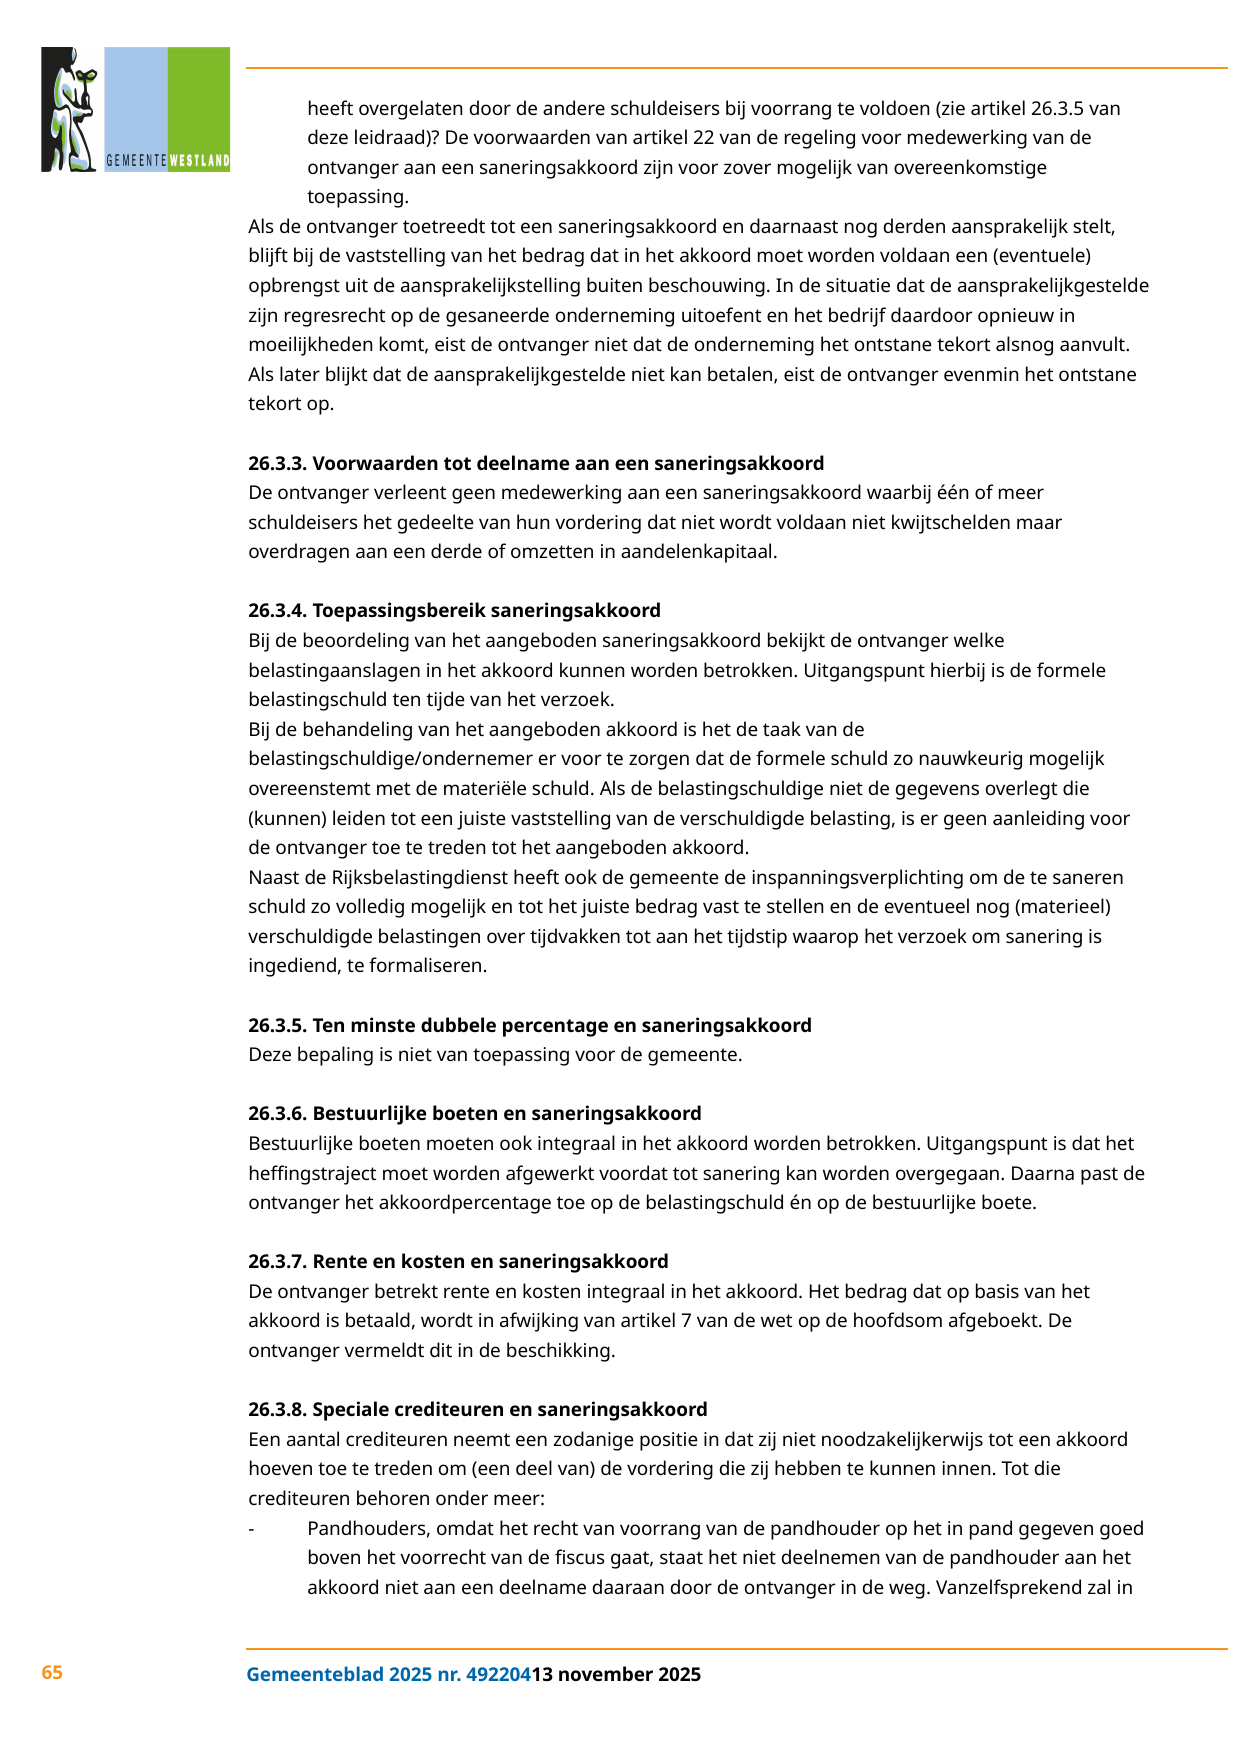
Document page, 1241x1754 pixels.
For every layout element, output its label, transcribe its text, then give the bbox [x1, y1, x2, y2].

text De ontvanger verleent geen medewerking aan een saneringsakkoord waarbij één of meer schuldeisers het gedeelte van hun vordering dat niet wordt voldaan niet kwijtschelden maar overdragen aan een derde of omzetten in aandelenkapitaal. [248, 479, 1152, 564]
picture [41, 47, 231, 172]
text Bij de behandeling van het aangeboden akkoord is het de taak van de belastingschuldige/ondernemer er voor te zorgen dat de formele schuld zo nauwkeurig mogelijk overeenstemt met de materiële schuld. Als de belastingschuldige niet de gegevens overlegt die (kunnen) leiden tot een juiste vaststelling van de verschuldigde belasting, is er geen aanleiding voor de ontvanger toe te treden tot het aangeboden akkoord. [248, 716, 1152, 860]
text Deze bepaling is niet van toepassing voor de gemeente. [248, 1041, 1152, 1067]
text 26.3.5. Ten minste dubbele percentage en saneringsakkoord [248, 1012, 1152, 1038]
list heeft overgelaten door de andere schuldeisers bij voorrang te voldoen (zie artikel 26.3.5 van deze leidraad)? De voorwaarden van artikel 22 van de regeling voor medewerking van de ontvanger aan een saneringsakkoord zijn voor zover mogelijk van overeenkomstige toepassing. [248, 95, 1152, 209]
text De ontvanger betrekt rente en kosten integraal in het akkoord. Het bedrag dat op basis van het akkoord is betaald, wordt in afwijking van artikel 7 van de wet op de hoofdsom afgeboekt. De ontvanger vermeldt dit in de beschikking. [248, 1278, 1152, 1363]
text 26.3.6. Bestuurlijke boeten en saneringsakkoord [248, 1101, 1152, 1126]
text 26.3.3. Voorwaarden tot deelname aan een saneringsakkoord [248, 450, 1152, 476]
text Een aantal crediteuren neemt een zodanige positie in dat zij niet noodzakelijkerwijs tot een akkoord hoeven toe te treden om (een deel van) de vordering die zij hebben te kunnen innen. Tot die crediteuren behoren onder meer: [248, 1426, 1152, 1511]
text Naast de Rijksbelastingdienst heeft ook de gemeente de inspanningsverplichting om de te saneren schuld zo volledig mogelijk en tot het juiste bedrag vast te stellen en de eventueel nog (materieel) verschuldigde belastingen over tijdvakken tot aan het tijdstip waarop het verzoek om sanering is ingediend, te formaliseren. [248, 864, 1152, 978]
text Als de ontvanger toetreedt tot een saneringsakkoord en daarnaast nog derden aansprakelijk stelt, blijft bij de vaststelling van het bedrag dat in het akkoord moet worden voldaan een (eventuele) opbrengst uit de aansprakelijkstelling buiten beschouwing. In de situatie dat de aansprakelijkgestelde zijn regresrecht op de gesaneerde onderneming uitoefent en het bedrijf daardoor opnieuw in moeilijkheden komt, eist de ontvanger niet dat de onderneming het ontstane tekort alsnog aanvult. Als later blijkt dat de aansprakelijkgestelde niet kan betalen, eist de ontvanger evenmin het ontstane tekort op. [248, 213, 1152, 416]
text Bestuurlijke boeten moeten ook integraal in het akkoord worden betrokken. Uitgangspunt is dat het heffingstraject moet worden afgewerkt voordat tot sanering kan worden overgegaan. Daarna past de ontvanger het akkoordpercentage toe op de belastingschuld én op de bestuurlijke boete. [248, 1130, 1152, 1215]
list Pandhouders, omdat het recht van voorrang van de pandhouder op het in pand gegeven goed boven het voorrecht van de fiscus gaat, staat het niet deelnemen van de pandhouder aan het akkoord niet aan een deelname daaraan door de ontvanger in de weg. Vanzelfsprekend zal in [248, 1515, 1152, 1600]
text 26.3.4. Toepassingsbereik saneringsakkoord [248, 598, 1152, 623]
text 26.3.8. Speciale crediteuren en saneringsakkoord [248, 1396, 1152, 1422]
text Bij de beoordeling van het aangeboden saneringsakkoord bekijkt de ontvanger welke belastingaanslagen in het akkoord kunnen worden betrokken. Uitgangspunt hierbij is de formele belastingschuld ten tijde van het verzoek. [248, 627, 1152, 712]
text 26.3.7. Rente en kosten en saneringsakkoord [248, 1248, 1152, 1274]
